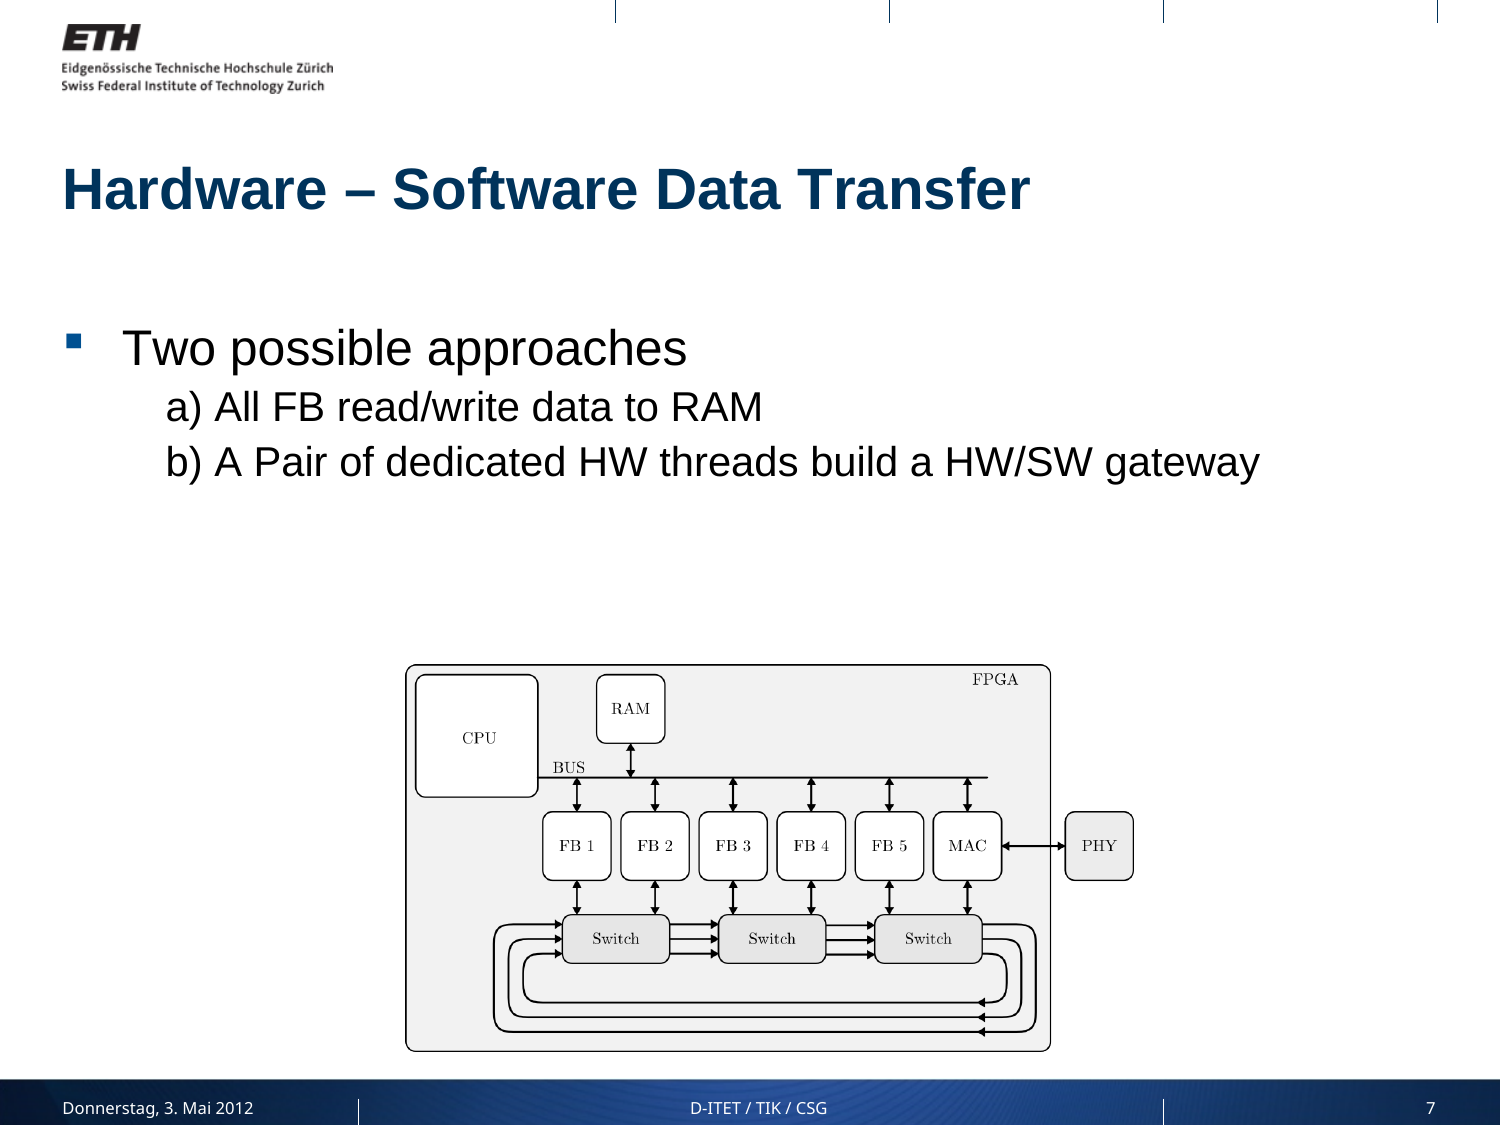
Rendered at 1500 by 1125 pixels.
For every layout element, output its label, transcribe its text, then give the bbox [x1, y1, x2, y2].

picture [62, 24, 333, 94]
list Two possible approaches a) All FB read/write data to RAM b) A Pair of dedicated HW threads build a HW/SW gateway [62, 319, 1438, 1067]
picture [405, 664, 1134, 1052]
picture [0, 1078, 1500, 1125]
title Hardware – Software Data Transfer [62, 157, 1438, 296]
